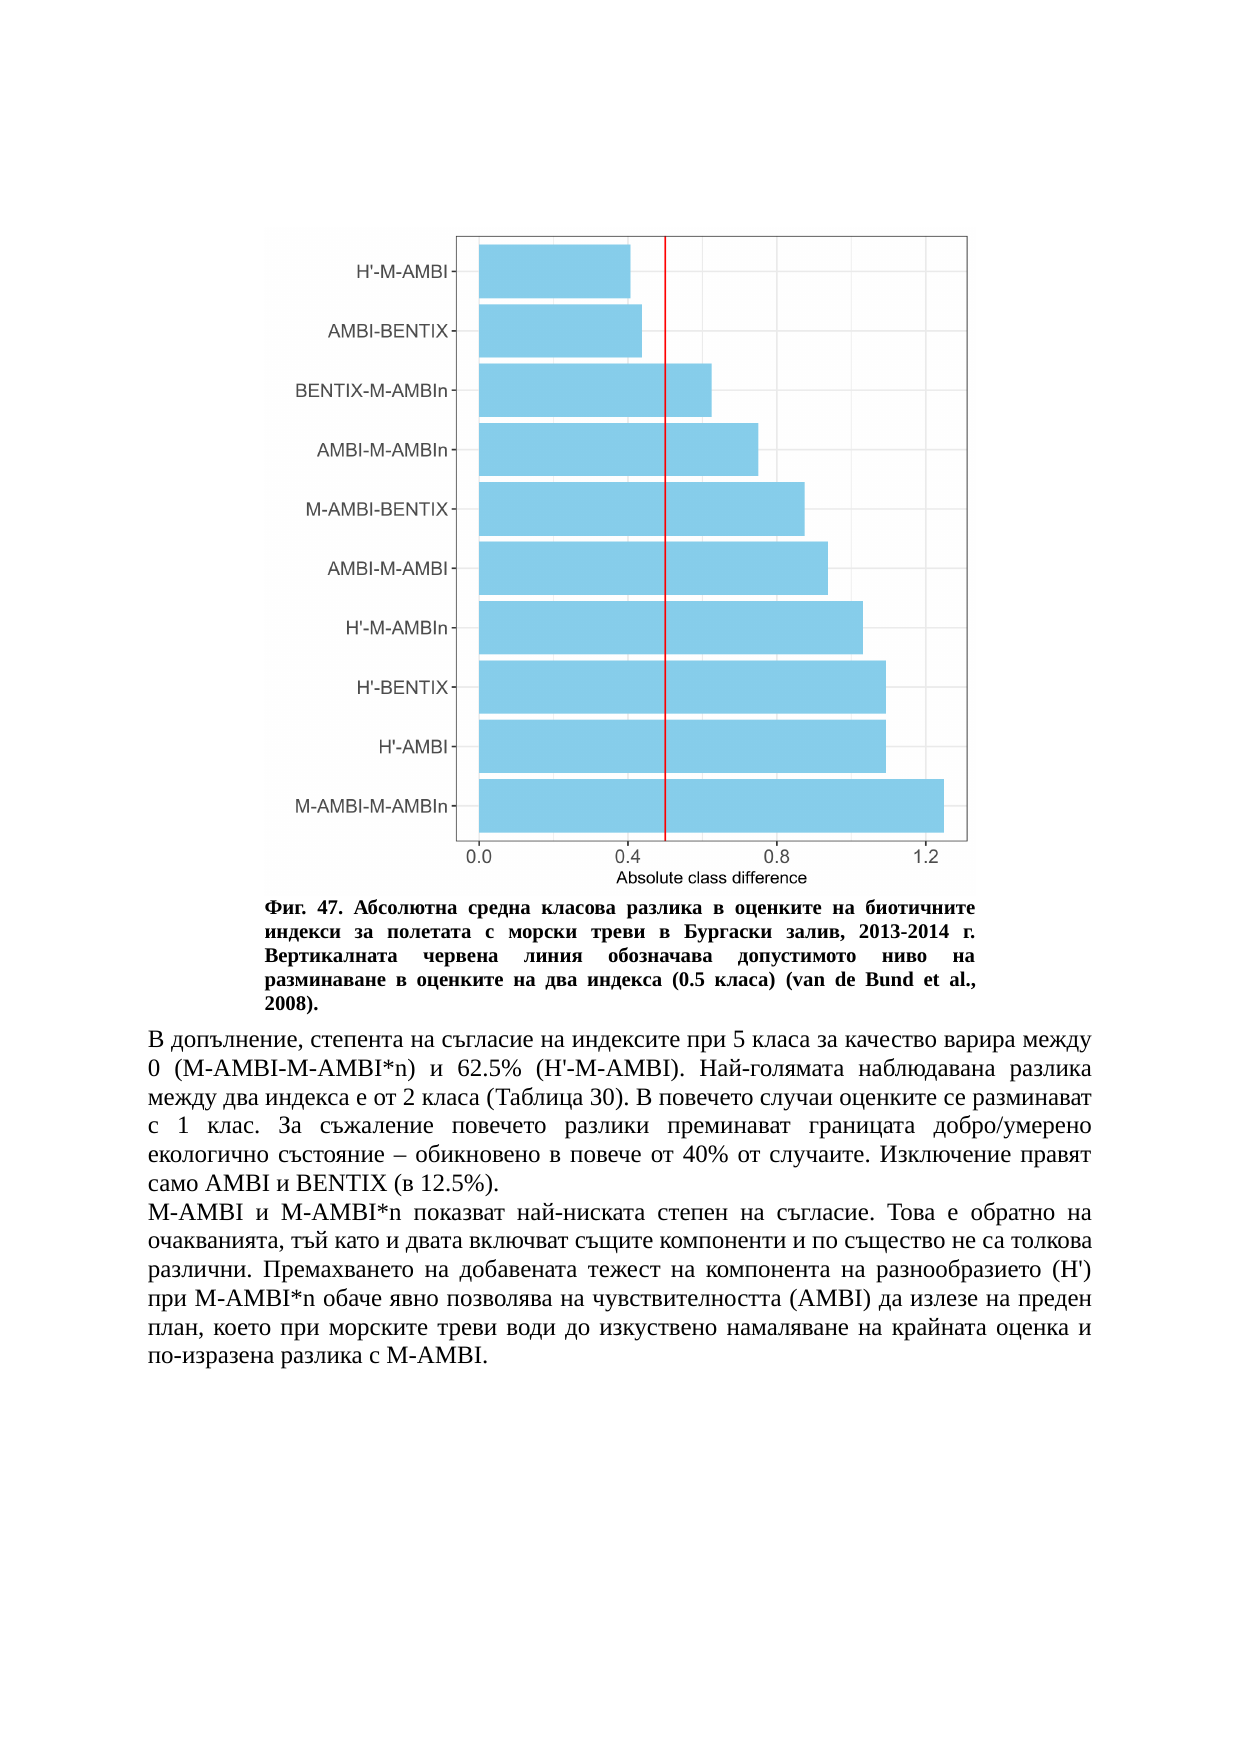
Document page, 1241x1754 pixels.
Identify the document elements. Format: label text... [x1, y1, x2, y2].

text В допълнение, степента на съгласие на индексите при 5 класа за качество варира между 0 (M-AMBI-M-AMBI*n) и 62.5% (H'-M-AMBI). Най-голямата наблюдавана разлика между два индекса е от 2 класа (Таблица 30). В повечето случаи оценките се разминават с 1 клас. За съжаление повечето разлики преминават границата добро/умерено екологично състояние – обикновено в повече от 40% от случаите. Изключение правят само AMBI и BENTIX (в 12.5%). [148, 1024, 1093, 1197]
text Фиг. 47. Абсолютна средна класова разлика в оценките на биотичните индекси за полетата с морски треви в Бургаски залив, 2013-2014 г. Вертикалната червена линия обозначава допустимото ниво на разминаване в оценките на два индекса (0.5 класа) (van de Bund et al., 2008). [264, 896, 976, 1015]
text M-AMBI и M-AMBI*n показват най-ниската степен на съгласие. Това е обратно на очакванията, тъй като и двата включват същите компоненти и по същество не са толкова различни. Премахването на добавената тежест на компонента на разнообразието (H') при M-AMBI*n обаче явно позволява на чувствителността (AMBI) да излезе на преден план, което при морските треви води до изкуствено намаляване на крайната оценка и по-изразена разлика с M-AMBI. [148, 1197, 1093, 1369]
picture [264, 227, 976, 896]
